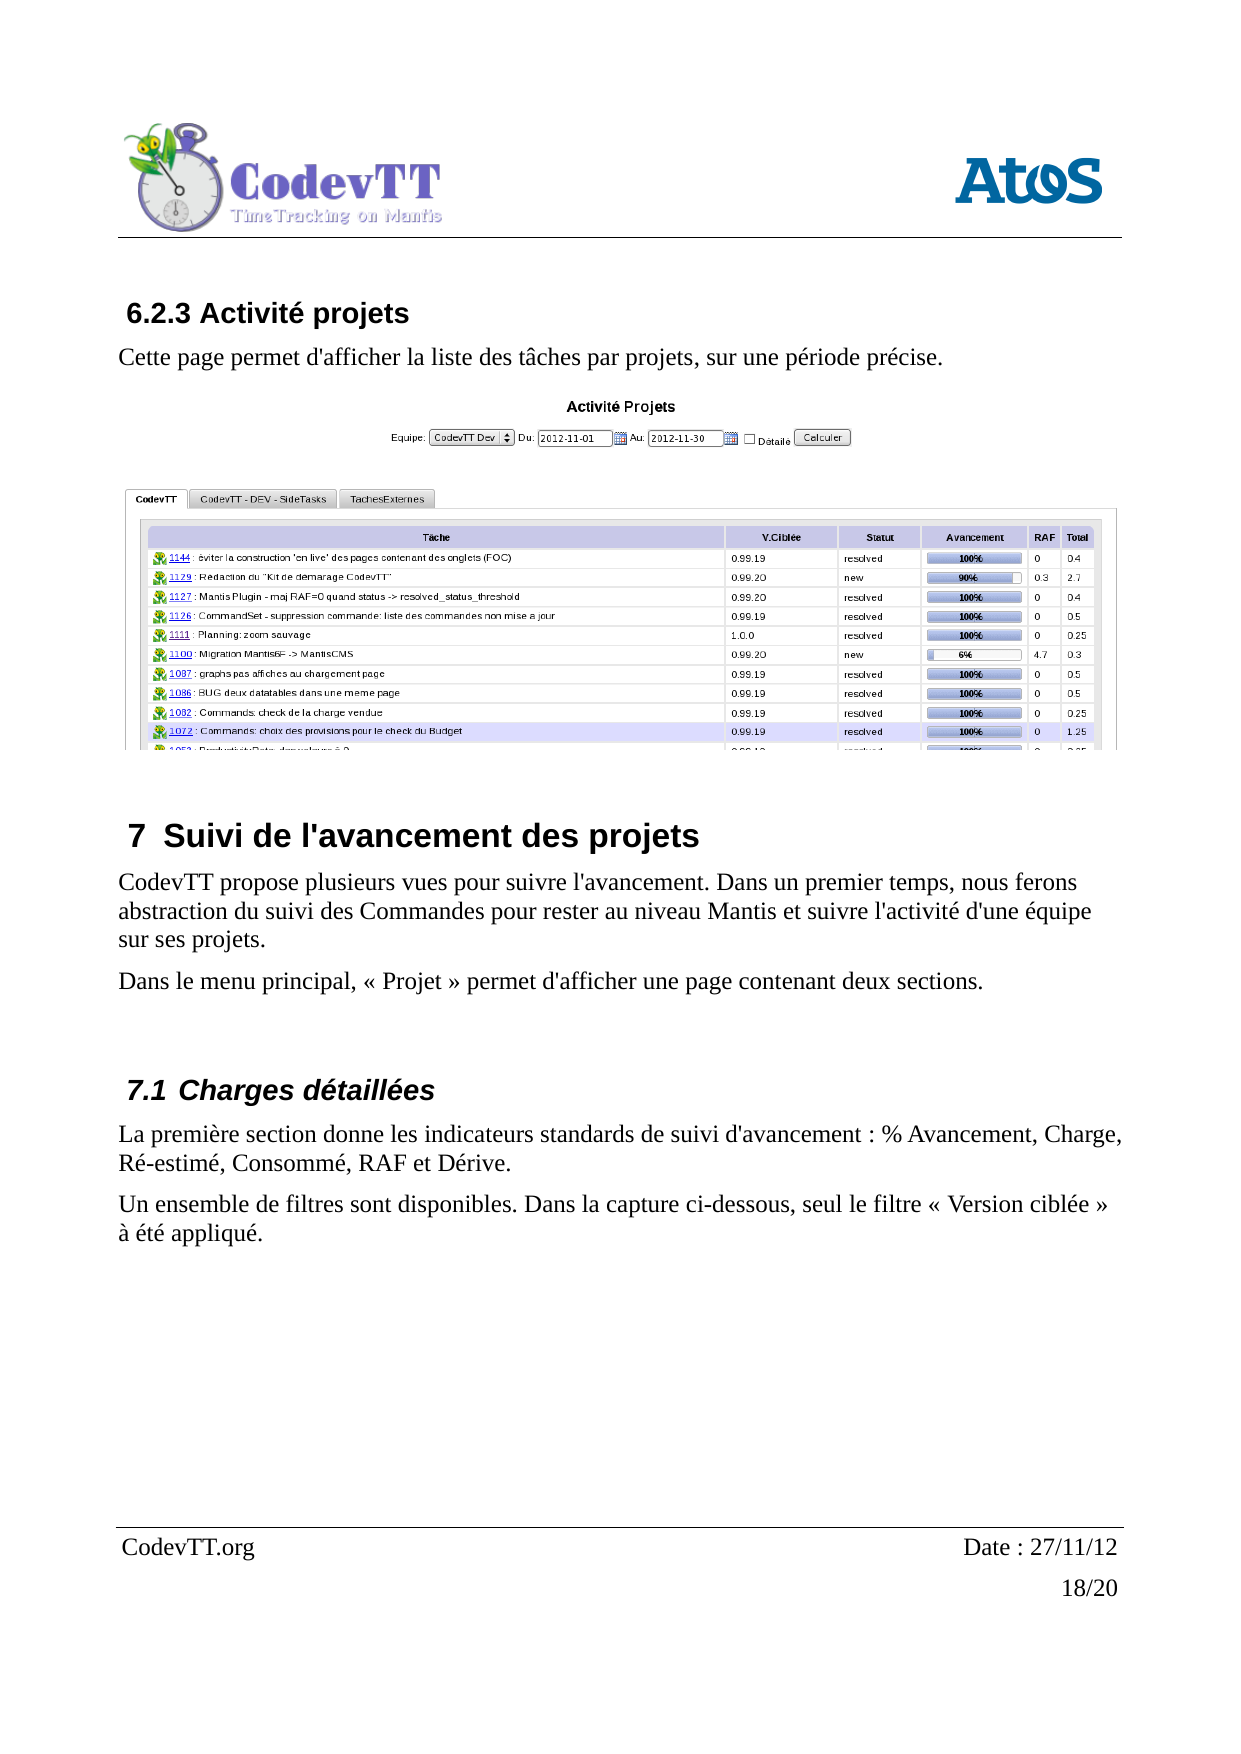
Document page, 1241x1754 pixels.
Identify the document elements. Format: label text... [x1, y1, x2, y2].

picture [118, 382, 1123, 750]
picture [123, 123, 447, 232]
subtitle Charges détaillées [118, 1073, 1122, 1107]
text Cette page permet d'afficher la liste des tâches par projets, sur une période précise. [118, 342, 1122, 370]
subtitle Suivi de l'avancement des projets [118, 816, 1122, 854]
text Un ensemble de filtres sont disponibles. Dans la capture ci-dessous, seul le filtre « Version ciblée » à été appliqué. [118, 1189, 1122, 1247]
subtitle Activité projets [118, 296, 1122, 329]
text La première section donne les indicateurs standards de suivi d'avancement : % Avancement, Charge, Ré-estimé, Consommé, RAF et Dérive. [118, 1119, 1122, 1177]
text Dans le menu principal, « Projet » permet d'afficher une page contenant deux sections. [118, 966, 1122, 994]
picture [953, 156, 1103, 205]
text CodevTT propose plusieurs vues pour suivre l'avancement. Dans un premier temps, nous ferons abstraction du suivi des Commandes pour rester au niveau Mantis et suivre l'activité d'une équipe sur ses projets. [118, 867, 1122, 953]
